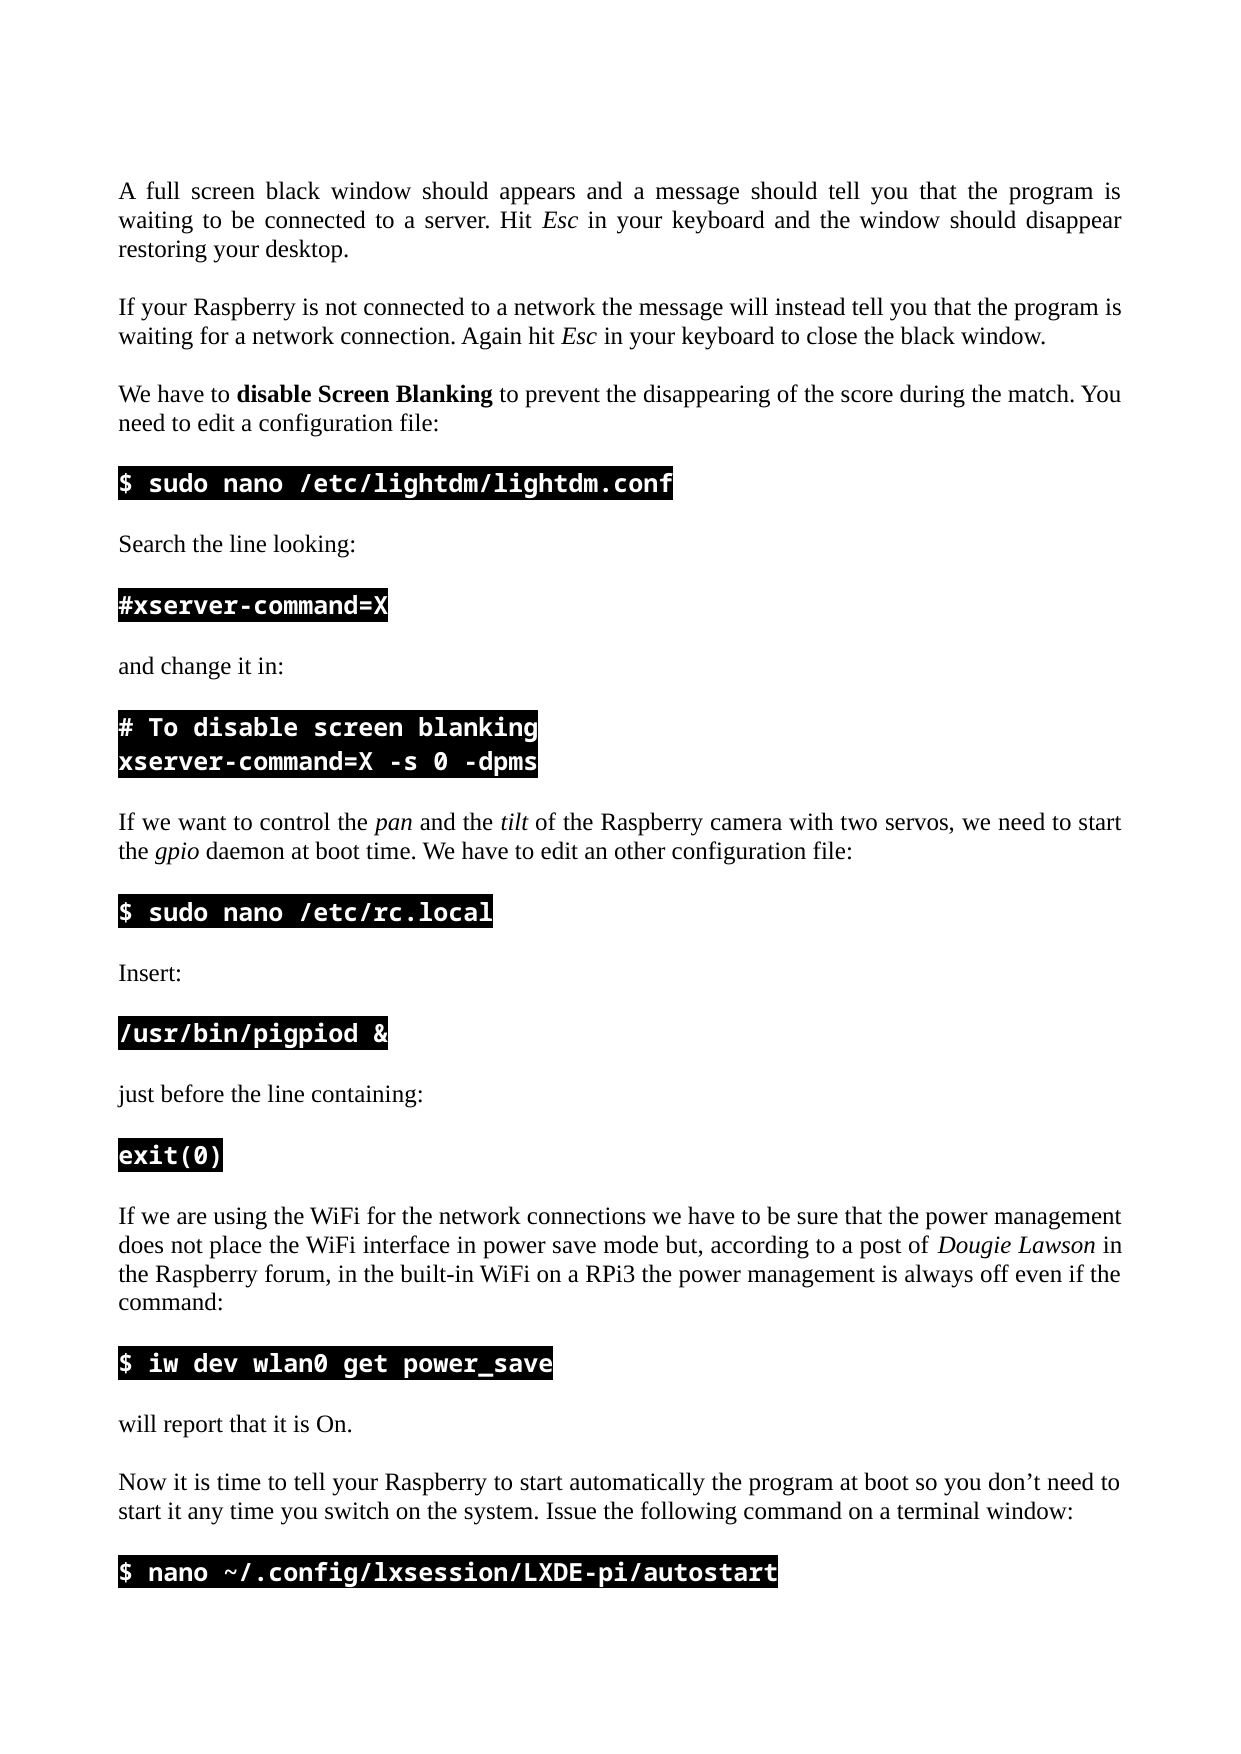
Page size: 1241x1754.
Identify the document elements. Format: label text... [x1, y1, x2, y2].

text xserver-command=X -s 0 -dpms [118, 744, 1122, 778]
text and change it in: [118, 651, 1122, 680]
text A full screen black window should appears and a message should tell you that the program is waiting to be connected to a server. Hit Esc in your keyboard and the window should disappear restoring your desktop. [118, 176, 1122, 263]
text $ iw dev wlan0 get power_save [118, 1346, 1122, 1380]
text Search the line looking: [118, 529, 1122, 558]
text $ sudo nano /etc/lightdm/lightdm.conf [118, 466, 1122, 500]
text $ sudo nano /etc/rc.local [118, 894, 1122, 928]
text Insert: [118, 958, 1122, 986]
text /usr/bin/pigpiod & [118, 1016, 1122, 1050]
text #xserver-command=X [118, 588, 1122, 622]
text $ nano ~/.config/lxsession/LXDE-pi/autostart [118, 1554, 1122, 1588]
text exit(0) [118, 1138, 1122, 1172]
text If your Raspberry is not connected to a network the message will instead tell you that the program is waiting for a network connection. Again hit Esc in your keyboard to close the black window. [118, 292, 1122, 349]
text Now it is time to tell your Raspberry to start automatically the program at boot so you don’t need to start it any time you switch on the system. Issue the following command on a terminal window: [118, 1467, 1122, 1525]
text just before the line containing: [118, 1079, 1122, 1108]
text will report that it is On. [118, 1409, 1122, 1438]
text We have to disable Screen Blanking to prevent the disappearing of the score during the match. You need to edit a configuration file: [118, 379, 1122, 437]
text If we want to control the pan and the tilt of the Raspberry camera with two servos, we need to start the gpio daemon at boot time. We have to edit an other configuration file: [118, 807, 1122, 865]
text If we are using the WiFi for the network connections we have to be sure that the power management does not place the WiFi interface in power save mode but, according to a post of Dougie Lawson in the Raspberry forum, in the built-in WiFi on a RPi3 the power management is always off even if the command: [118, 1201, 1122, 1316]
text # To disable screen blanking [118, 709, 1122, 744]
